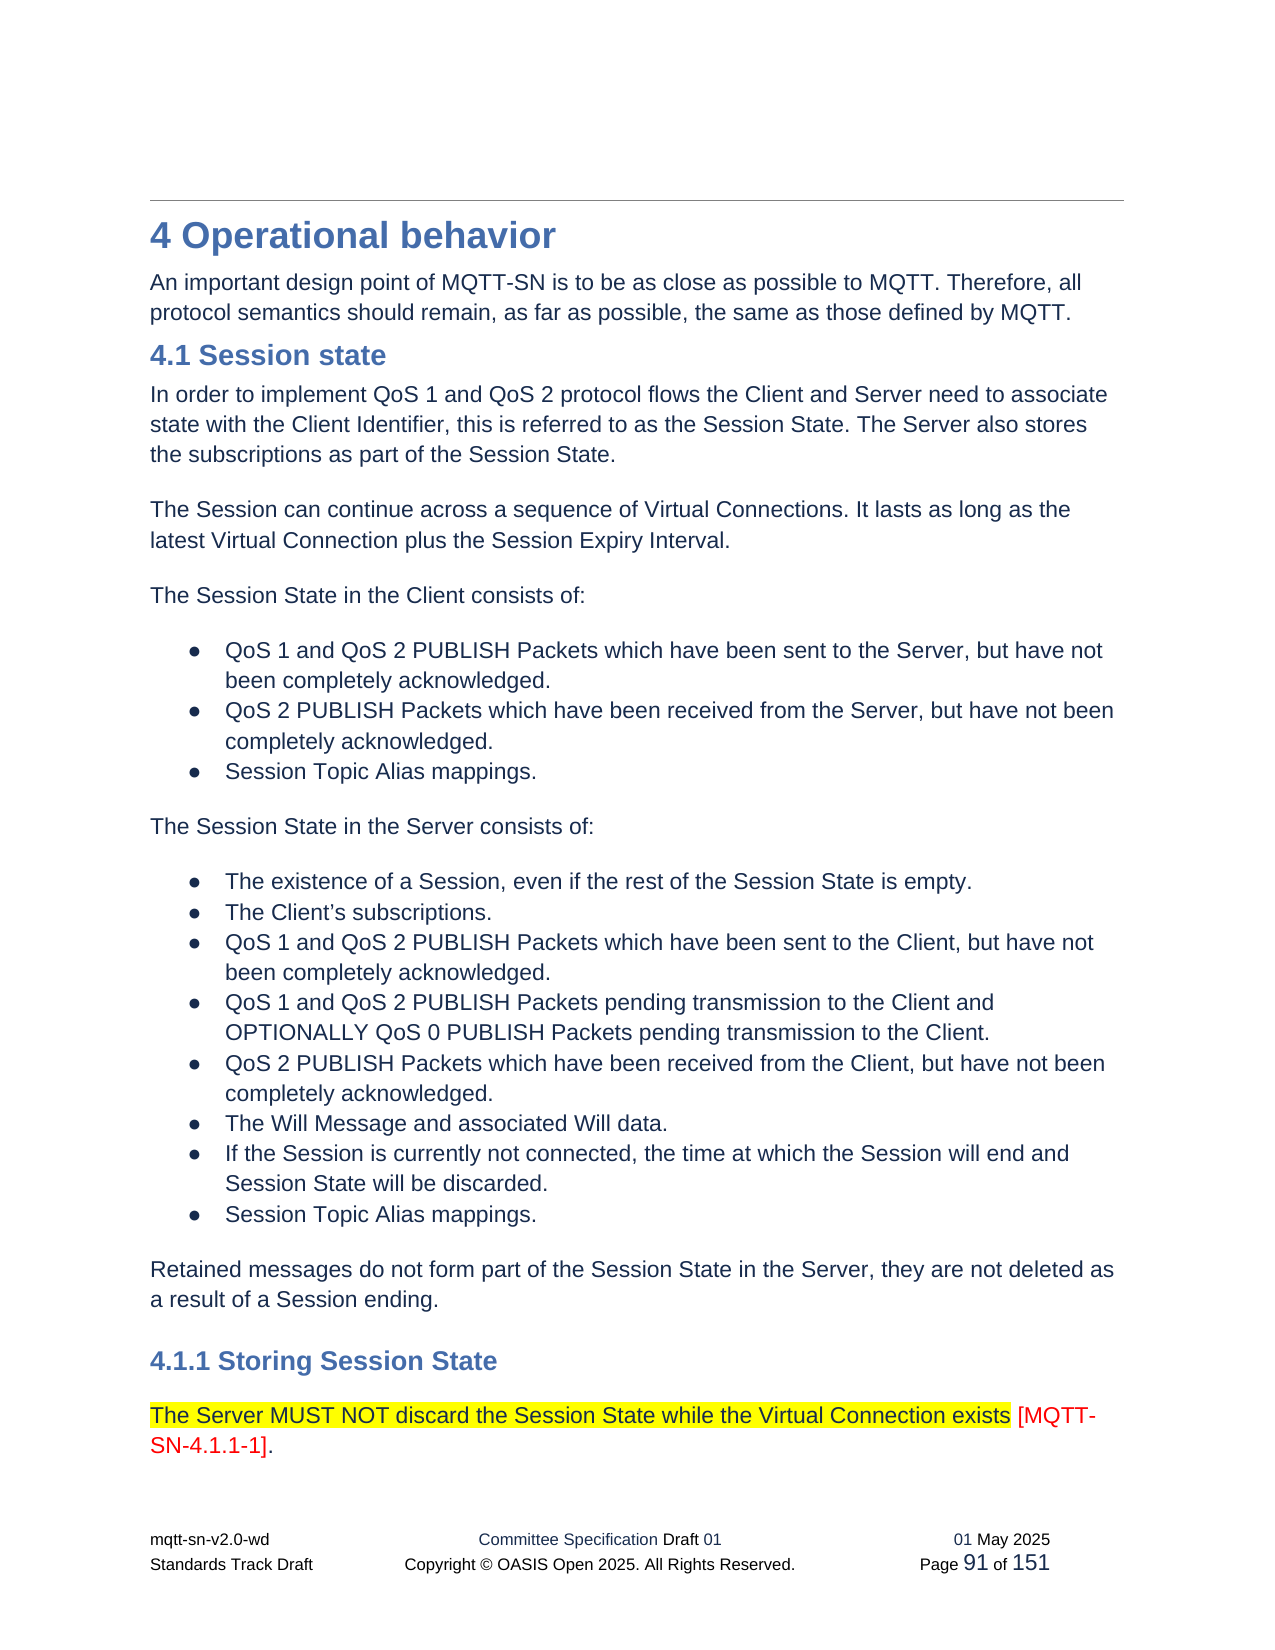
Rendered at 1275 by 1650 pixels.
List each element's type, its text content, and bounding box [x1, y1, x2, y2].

list Session Topic Alias mappings. [187, 758, 1125, 784]
text The Session State in the Client consists of: [150, 582, 1125, 608]
list QoS 2 PUBLISH Packets which have been received from the Server, but have not been completely acknowledged. [187, 697, 1125, 754]
subtitle 4 Operational behavior [150, 201, 1124, 257]
subtitle 4.1.1 Storing Session State [150, 1345, 1125, 1377]
list QoS 1 and QoS 2 PUBLISH Packets pending transmission to the Client and OPTIONALLY QoS 0 PUBLISH Packets pending transmission to the Client. [187, 989, 1125, 1046]
text An important design point of MQTT-SN is to be as close as possible to MQTT. Therefore, all protocol semantics should remain, as far as possible, the same as those defined by MQTT. [149, 269, 1124, 326]
list If the Session is currently not connected, the time at which the Session will end and Session State will be discarded. [187, 1140, 1125, 1197]
list QoS 1 and QoS 2 PUBLISH Packets which have been sent to the Server, but have not been completely acknowledged. [187, 637, 1125, 693]
list The Will Message and associated Will data. [187, 1110, 1125, 1136]
list The Client’s subscriptions. [187, 898, 1125, 925]
text Retained messages do not form part of the Session State in the Server, they are not deleted as a result of a Session ending. [150, 1256, 1125, 1312]
text The Session State in the Server consists of: [150, 813, 1125, 839]
list The existence of a Session, even if the rest of the Session State is empty. [187, 868, 1125, 894]
list QoS 1 and QoS 2 PUBLISH Packets which have been sent to the Client, but have not been completely acknowledged. [187, 929, 1125, 985]
text In order to implement QoS 1 and QoS 2 protocol flows the Client and Server need to associate state with the Client Identifier, this is referred to as the Session State. The Server also stores the subscriptions as part of the Session State. [150, 381, 1125, 467]
list QoS 2 PUBLISH Packets which have been received from the Client, but have not been completely acknowledged. [187, 1049, 1125, 1106]
list Session Topic Alias mappings. [187, 1201, 1125, 1227]
text The Session can continue across a sequence of Virtual Connections. It lasts as long as the latest Virtual Connection plus the Session Expiry Interval. [150, 496, 1125, 553]
text The Server MUST NOT discard the Session State while the Virtual Connection exists [MQTT-SN-4.1.1-1]. [150, 1402, 1125, 1458]
subtitle 4.1 Session state [150, 338, 1124, 371]
